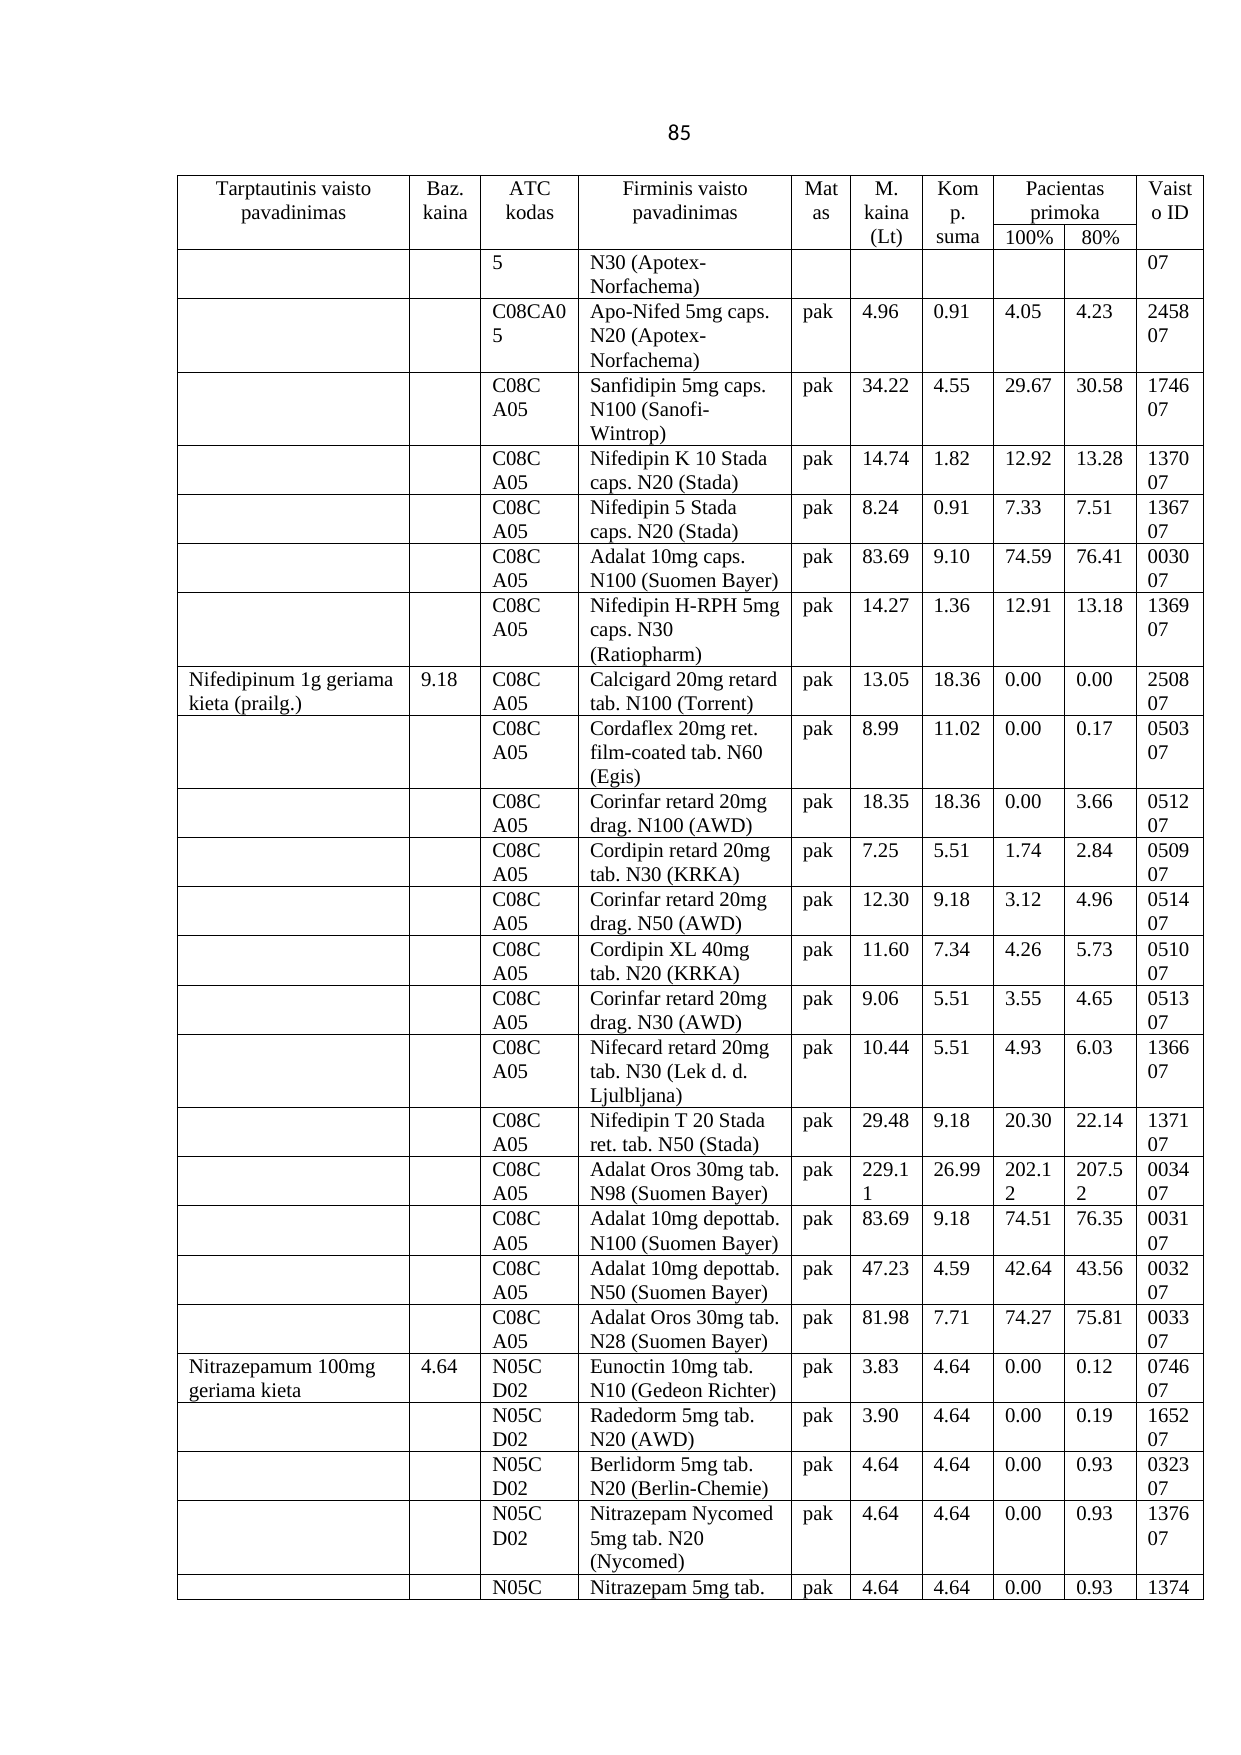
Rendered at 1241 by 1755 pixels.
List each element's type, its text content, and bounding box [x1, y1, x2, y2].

table_cell 4.96 [1065, 887, 1136, 935]
table_cell 34.22 [851, 373, 922, 445]
table_cell 4.26 [994, 936, 1064, 984]
table_cell C08C A05 [481, 1256, 578, 1304]
table_cell [410, 789, 480, 837]
table_cell 051307 [1137, 986, 1203, 1034]
table_cell 137607 [1137, 1501, 1203, 1573]
table_cell 74.51 [994, 1206, 1064, 1254]
table_cell [410, 593, 480, 666]
table_cell pak [792, 299, 850, 372]
table_cell 74.27 [994, 1305, 1064, 1353]
table_cell C08C A05 [481, 1206, 578, 1254]
table_cell [410, 299, 480, 372]
table_cell [410, 1035, 480, 1107]
table_cell 003407 [1137, 1157, 1203, 1205]
table_cell 0.00 [994, 716, 1064, 788]
table_cell 245807 [1137, 299, 1203, 372]
table_cell Adalat Oros 30mg tab. N28 (Suomen Bayer) [579, 1305, 791, 1353]
table_cell 4.64 [923, 1501, 993, 1573]
table_cell pak [792, 1035, 850, 1107]
table_cell [178, 373, 409, 445]
table_cell 14.74 [851, 446, 922, 494]
table_cell pak [792, 986, 850, 1034]
table_header Komp. suma (Lt) [923, 176, 993, 249]
table_cell 1.82 [923, 446, 993, 494]
table_cell [178, 1206, 409, 1254]
table_cell 5.73 [1065, 936, 1136, 984]
table_cell 1374 [1137, 1575, 1203, 1599]
table_cell Nifedipin 5 Stada caps. N20 (Stada) [579, 495, 791, 543]
table_cell 0.00 [994, 1403, 1064, 1451]
table_cell 050307 [1137, 716, 1203, 788]
table_cell pak [792, 1501, 850, 1573]
table_cell [178, 887, 409, 935]
table_cell 5.51 [923, 986, 993, 1034]
table_cell [410, 1403, 480, 1451]
table_cell 0.12 [1065, 1354, 1136, 1402]
table_cell 4.64 [851, 1501, 922, 1573]
table_cell [410, 495, 480, 543]
table_cell pak [792, 1108, 850, 1156]
table_cell 7.71 [923, 1305, 993, 1353]
table_cell 229.11 [851, 1157, 922, 1205]
table_cell 07 [1137, 250, 1203, 298]
table_cell 29.67 [994, 373, 1064, 445]
table_cell pak [792, 1403, 850, 1451]
table_cell 8.24 [851, 495, 922, 543]
table_cell 12.30 [851, 887, 922, 935]
table_cell Nitrazepam Nycomed 5mg tab. N20 (Nycomed) [579, 1501, 791, 1573]
table_cell 6.03 [1065, 1035, 1136, 1107]
table_cell 4.64 [923, 1403, 993, 1451]
table_cell Calcigard 20mg retard tab. N100 (Torrent) [579, 667, 791, 715]
table_cell 051007 [1137, 936, 1203, 984]
table_cell [178, 936, 409, 984]
table_cell 43.56 [1065, 1256, 1136, 1304]
table_cell Cordipin retard 20mg tab. N30 (KRKA) [579, 838, 791, 886]
table_cell C08C A05 [481, 1157, 578, 1205]
table_cell 75.81 [1065, 1305, 1136, 1353]
table_cell [178, 986, 409, 1034]
table_cell 0.00 [994, 667, 1064, 715]
table_cell 5.51 [923, 838, 993, 886]
table_cell pak [792, 936, 850, 984]
table_cell Nifecard retard 20mg tab. N30 (Lek d. d. Ljulbljana) [579, 1035, 791, 1107]
table_header Pacientas primoka [994, 176, 1136, 224]
table_cell 11.02 [923, 716, 993, 788]
table_cell [178, 250, 409, 298]
table_cell 13.18 [1065, 593, 1136, 666]
table_header Baz. kaina [410, 176, 480, 249]
table_cell 4.65 [1065, 986, 1136, 1034]
table_cell N05C D02 [481, 1452, 578, 1500]
table_cell 4.64 [410, 1354, 480, 1402]
table_cell 165207 [1137, 1403, 1203, 1451]
table_cell 136607 [1137, 1035, 1203, 1107]
table_cell 76.41 [1065, 544, 1136, 592]
table_cell pak [792, 1305, 850, 1353]
table_cell 13.05 [851, 667, 922, 715]
table_cell [410, 716, 480, 788]
table_cell 20.30 [994, 1108, 1064, 1156]
table_cell [410, 250, 480, 298]
table_cell 4.23 [1065, 299, 1136, 372]
table_cell Nitrazepamum 100mg geriama kieta [178, 1354, 409, 1402]
table_cell [178, 299, 409, 372]
table_cell [178, 1256, 409, 1304]
table_cell 137007 [1137, 446, 1203, 494]
table_cell 0.00 [994, 1501, 1064, 1573]
table_cell 9.18 [923, 1206, 993, 1254]
table_cell 3.66 [1065, 789, 1136, 837]
table_cell [178, 1035, 409, 1107]
table_cell 100% [994, 225, 1064, 249]
table_cell [178, 495, 409, 543]
table_cell Eunoctin 10mg tab. N10 (Gedeon Richter) [579, 1354, 791, 1402]
table_cell [994, 250, 1064, 298]
table_cell C08CA05 [481, 299, 578, 372]
table_cell 8.99 [851, 716, 922, 788]
table_cell Corinfar retard 20mg drag. N50 (AWD) [579, 887, 791, 935]
table_cell 13.28 [1065, 446, 1136, 494]
table_cell [178, 789, 409, 837]
table_cell [178, 593, 409, 666]
table_cell 22.14 [1065, 1108, 1136, 1156]
table_cell 7.25 [851, 838, 922, 886]
table_cell [178, 716, 409, 788]
table_cell 3.12 [994, 887, 1064, 935]
table_cell C08C A05 [481, 838, 578, 886]
table_cell 83.69 [851, 544, 922, 592]
table_cell 0.19 [1065, 1403, 1136, 1451]
table_cell 9.06 [851, 986, 922, 1034]
table_cell 1.36 [923, 250, 993, 298]
table_cell 3.90 [851, 1403, 922, 1451]
table_cell Nifedipinum 1g geriama kieta (prailg.) [178, 667, 409, 715]
table_cell 9.18 [923, 887, 993, 935]
table_cell 7.51 [1065, 495, 1136, 543]
table_cell 4.55 [923, 373, 993, 445]
table_cell 0.93 [1065, 1575, 1136, 1599]
table_cell pak [792, 838, 850, 886]
table_cell [410, 936, 480, 984]
table_cell 14.27 [851, 593, 922, 666]
table_cell [410, 1256, 480, 1304]
table_header Matas [792, 176, 850, 249]
table_cell [1065, 250, 1136, 298]
table_cell C08C A05 [481, 495, 578, 543]
table_cell C08C A05 [481, 593, 578, 666]
table_cell 4.64 [851, 1452, 922, 1500]
table_cell Radedorm 5mg tab. N20 (AWD) [579, 1403, 791, 1451]
table_cell [178, 1403, 409, 1451]
table_cell 18.36 [923, 789, 993, 837]
table_cell 74.59 [994, 544, 1064, 592]
table_cell 47.23 [851, 1256, 922, 1304]
table_cell 202.12 [994, 1157, 1064, 1205]
table_cell 3.55 [994, 986, 1064, 1034]
table_cell 42.64 [994, 1256, 1064, 1304]
table_cell C08C A05 [481, 1108, 578, 1156]
table_cell pak [792, 789, 850, 837]
table_cell 4.64 [923, 1354, 993, 1402]
table_header Tarptautinis vaisto pavadinimas [178, 176, 409, 249]
table_cell C08C A05 [481, 986, 578, 1034]
table_cell 0.93 [1065, 1501, 1136, 1573]
table_cell Cordaflex 20mg ret. film-coated tab. N60 (Egis) [579, 716, 791, 788]
table_cell 18.35 [851, 789, 922, 837]
table_header Vaisto ID [1137, 176, 1203, 249]
table_cell Sanfidipin 5mg caps. N100 (Sanofi-Wintrop) [579, 373, 791, 445]
table_cell [178, 544, 409, 592]
table_cell 18.36 [923, 667, 993, 715]
table_cell 80% [1065, 225, 1136, 249]
table_cell [410, 1305, 480, 1353]
table_cell 003107 [1137, 1206, 1203, 1254]
table_cell 1.74 [994, 838, 1064, 886]
table_cell N05C D02 [481, 1354, 578, 1402]
table_cell Cordipin XL 40mg tab. N20 (KRKA) [579, 936, 791, 984]
table_cell 003307 [1137, 1305, 1203, 1353]
table_cell [410, 1452, 480, 1500]
table_cell 9.18 [410, 667, 480, 715]
table_cell pak [792, 1452, 850, 1500]
table_cell C08C A05 [481, 789, 578, 837]
table_cell pak [792, 716, 850, 788]
table_cell pak [792, 1256, 850, 1304]
table_cell 9.18 [923, 1108, 993, 1156]
table_cell 7.33 [994, 495, 1064, 543]
table_cell 051407 [1137, 887, 1203, 935]
table_cell 4.64 [923, 1575, 993, 1599]
table_cell 0.00 [994, 1452, 1064, 1500]
table_cell Corinfar retard 20mg drag. N100 (AWD) [579, 789, 791, 837]
table_cell 10.44 [851, 1035, 922, 1107]
table_cell 074607 [1137, 1354, 1203, 1402]
table_cell pak [792, 1575, 850, 1599]
table_cell 4.64 [851, 1575, 922, 1599]
table_cell 12.92 [994, 446, 1064, 494]
table_cell Berlidorm 5mg tab. N20 (Berlin-Chemie) [579, 1452, 791, 1500]
table_cell [178, 1305, 409, 1353]
table_cell 207.52 [1065, 1157, 1136, 1205]
table_cell Nifedipin H-RPH 5mg caps. N30 (Ratiopharm) [579, 593, 791, 666]
table_cell [178, 838, 409, 886]
table_cell 032307 [1137, 1452, 1203, 1500]
table_cell 4.64 [923, 1452, 993, 1500]
table_header M. kaina (Lt) [851, 176, 922, 249]
table_cell pak [792, 1157, 850, 1205]
table_cell 12.91 [994, 593, 1064, 666]
table_cell C08C A05 [481, 1305, 578, 1353]
table_cell 4.59 [923, 1256, 993, 1304]
table_cell N05C D02 [481, 1403, 578, 1451]
table_cell Nifedipin T 20 Stada ret. tab. N50 (Stada) [579, 1108, 791, 1156]
table_cell 4.05 [994, 299, 1064, 372]
table_cell Nifedipin K 10 Stada caps. N20 (Stada) [579, 446, 791, 494]
table_cell 3.83 [851, 1354, 922, 1402]
table_cell [178, 446, 409, 494]
table_cell Corinfar retard 20mg drag. N30 (AWD) [579, 986, 791, 1034]
table_cell 29.48 [851, 1108, 922, 1156]
table_cell 0.17 [1065, 716, 1136, 788]
table_cell pak [792, 1354, 850, 1402]
table_cell 81.98 [851, 1305, 922, 1353]
table_cell 0.00 [994, 789, 1064, 837]
table_cell [178, 1108, 409, 1156]
table_cell C08C A05 [481, 667, 578, 715]
table_cell [851, 250, 922, 298]
table_cell pak [792, 667, 850, 715]
table_cell [178, 1157, 409, 1205]
table_cell 0.91 [923, 495, 993, 543]
table_cell pak [792, 1206, 850, 1254]
table_cell pak [792, 373, 850, 445]
table_cell 0.00 [994, 1354, 1064, 1402]
table_cell Adalat 10mg depottab. N100 (Suomen Bayer) [579, 1206, 791, 1254]
table_cell [410, 1157, 480, 1205]
table_cell C08C A05 [481, 716, 578, 788]
table_cell Apo-Nifed 5mg caps. N20 (Apotex-Norfachema) [579, 299, 791, 372]
table_header ATC kodas [481, 176, 578, 249]
table_cell [410, 986, 480, 1034]
table_cell [410, 1501, 480, 1573]
table_cell [178, 1452, 409, 1500]
table_cell Adalat 10mg caps. N100 (Suomen Bayer) [579, 544, 791, 592]
table_cell 174607 [1137, 373, 1203, 445]
table_header Firminis vaisto pavadinimas [579, 176, 791, 249]
table_cell 83.69 [851, 1206, 922, 1254]
table_cell 11.60 [851, 936, 922, 984]
table_cell N30 (Apotex-Norfachema) [579, 250, 791, 298]
table_cell [410, 838, 480, 886]
table_cell [178, 1575, 409, 1599]
table_cell 136907 [1137, 593, 1203, 666]
table_cell 003007 [1137, 544, 1203, 592]
table_cell 137107 [1137, 1108, 1203, 1156]
table_cell 30.58 [1065, 373, 1136, 445]
table_cell 1.36 [923, 593, 993, 666]
table_cell [410, 1575, 480, 1599]
table_cell N05C [481, 1575, 578, 1599]
table_cell 7.34 [923, 936, 993, 984]
table_cell 136707 [1137, 495, 1203, 543]
table_cell [410, 1206, 480, 1254]
table_cell 0.00 [1065, 667, 1136, 715]
table_cell pak [792, 593, 850, 666]
table_cell [410, 446, 480, 494]
table_cell 0.93 [1065, 1452, 1136, 1500]
table_cell 051207 [1137, 789, 1203, 837]
table_cell C08C A05 [481, 936, 578, 984]
table_cell 0.00 [994, 1575, 1064, 1599]
table_cell 4.93 [994, 1035, 1064, 1107]
table_cell Adalat Oros 30mg tab. N98 (Suomen Bayer) [579, 1157, 791, 1205]
table_cell Nitrazepam 5mg tab. [579, 1575, 791, 1599]
table_cell pak [792, 887, 850, 935]
table_cell 9.10 [923, 544, 993, 592]
table_cell pak [792, 495, 850, 543]
table_cell [410, 1108, 480, 1156]
table_cell 003207 [1137, 1256, 1203, 1304]
table_cell 26.99 [923, 1157, 993, 1205]
table_cell 050907 [1137, 838, 1203, 886]
table_cell [410, 373, 480, 445]
table_cell 4.96 [851, 299, 922, 372]
table_cell 2.84 [1065, 838, 1136, 886]
table_cell N05C D02 [481, 1501, 578, 1573]
table_cell 0.91 [923, 299, 993, 372]
table_cell Adalat 10mg depottab. N50 (Suomen Bayer) [579, 1256, 791, 1304]
table_cell C08C A05 [481, 373, 578, 445]
table_cell [178, 1501, 409, 1573]
table_cell [792, 250, 850, 298]
table_cell 76.35 [1065, 1206, 1136, 1254]
table_cell 5 [481, 250, 578, 298]
table_cell 250807 [1137, 667, 1203, 715]
table_cell C08C A05 [481, 1035, 578, 1107]
table_cell [410, 544, 480, 592]
table_cell pak [792, 544, 850, 592]
table_cell [410, 887, 480, 935]
table_cell C08C A05 [481, 887, 578, 935]
table_cell 5.51 [923, 1035, 993, 1107]
table_cell C08C A05 [481, 446, 578, 494]
table_cell C08C A05 [481, 544, 578, 592]
table_cell pak [792, 446, 850, 494]
